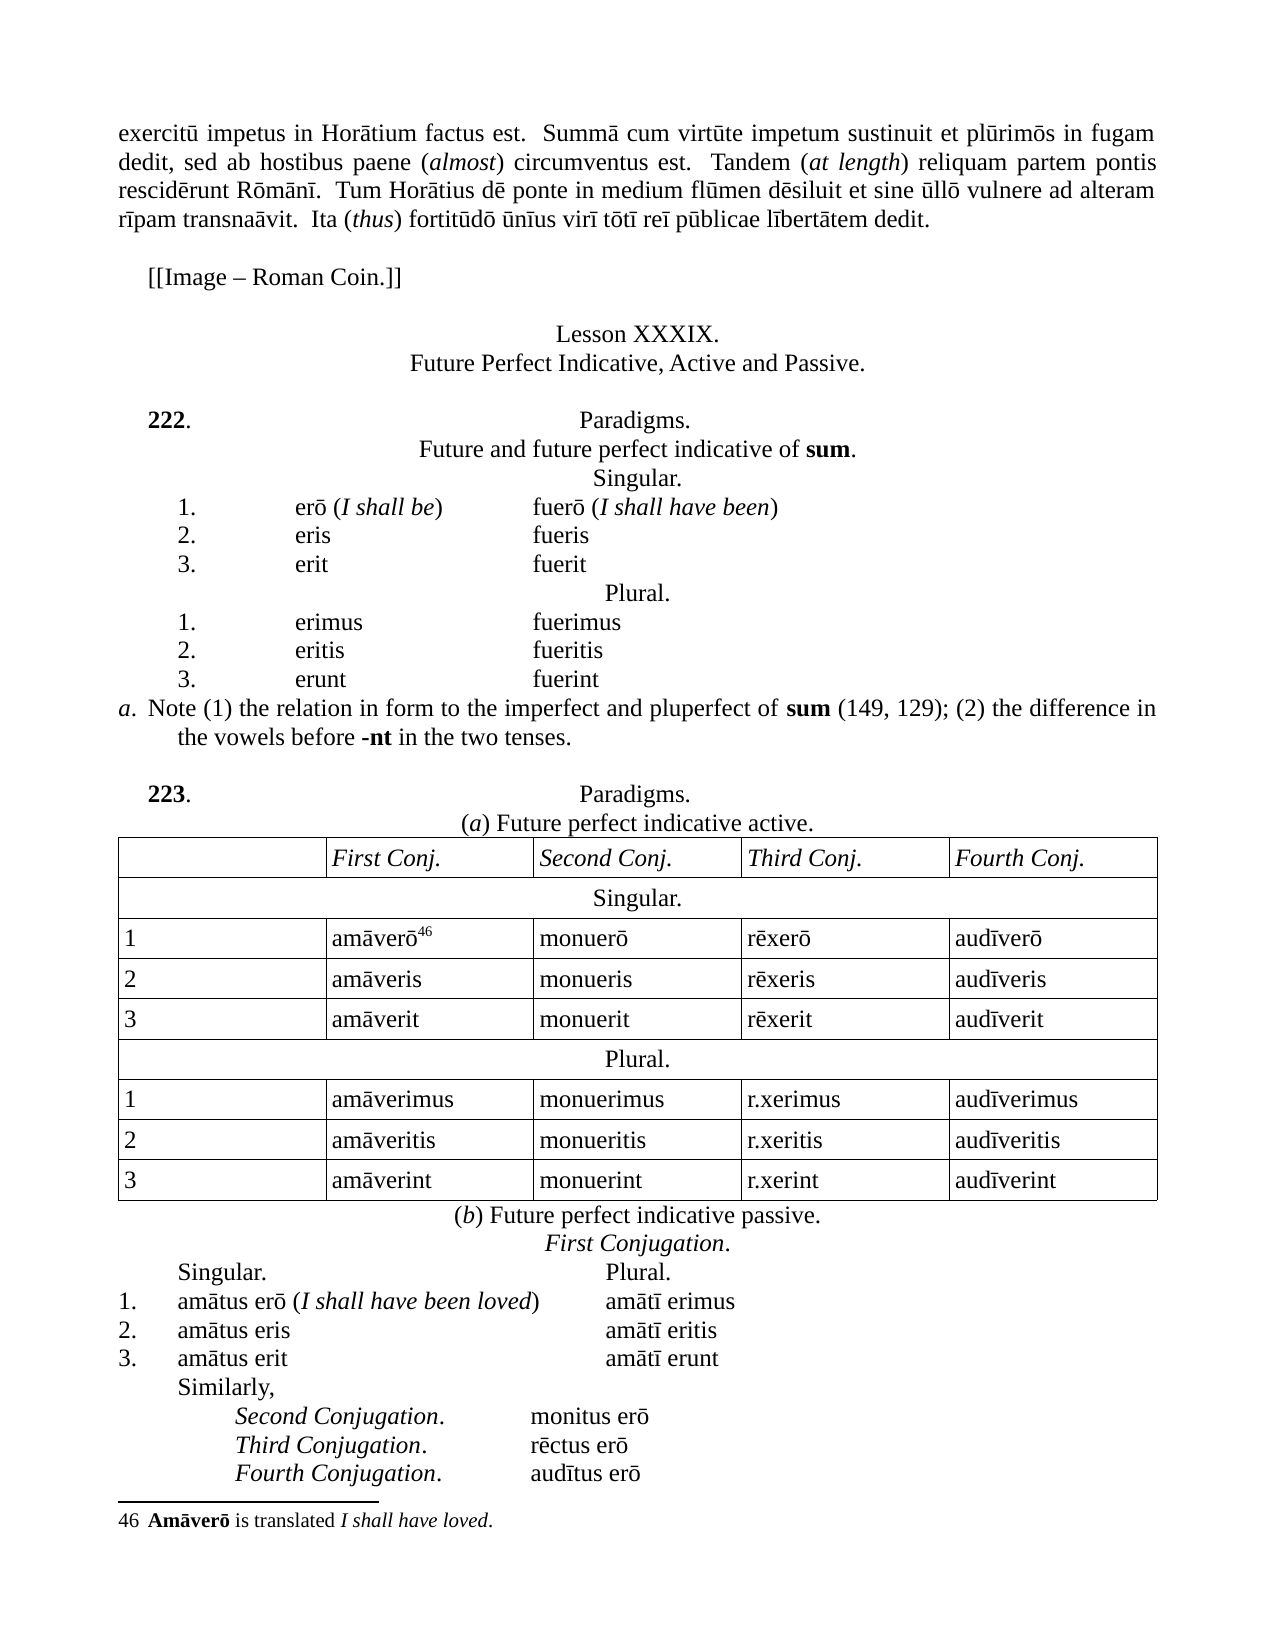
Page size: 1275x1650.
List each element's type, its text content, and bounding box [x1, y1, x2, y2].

table_cell 2 [119, 1120, 326, 1159]
text Singular. Plural. [118, 1257, 1157, 1286]
text 3. erunt fuerint [118, 664, 1157, 693]
table_cell audīverō [950, 919, 1157, 958]
table_cell monuerit [534, 999, 741, 1038]
table_cell 1 [119, 919, 326, 958]
table_cell audīverimus [950, 1080, 1157, 1119]
text Plural. [118, 578, 1157, 607]
table_cell r.xerint [742, 1160, 949, 1200]
table_header First Conj. [327, 838, 533, 877]
text Second Conjugation. monitus erō [118, 1401, 1157, 1430]
text 2. amātus eris amātī eritis [118, 1315, 1157, 1343]
text 1. amātus erō (I shall have been loved) amātī erimus [118, 1286, 1157, 1315]
text 1. erō (I shall be) fuerō (I shall have been) [118, 492, 1157, 521]
table_header Second Conj. [534, 838, 741, 877]
table_cell amāverimus [327, 1080, 533, 1119]
text 3. amātus erit amātī erunt [118, 1343, 1157, 1372]
text 2. eritis fueritis [118, 636, 1157, 664]
text First Conjugation. [118, 1228, 1157, 1257]
table_cell monueris [534, 959, 741, 998]
text 223. Paradigms. [118, 779, 1157, 808]
text exercitū impetus in Horātium factus est. Summā cum virtūte impetum sustinuit et plūrimōs in fugam dedit, sed ab hostibus paene (almost) circumventus est. Tandem (at length) reliquam partem pontis rescidērunt Rōmānī. Tum Horātius dē ponte in medium flūmen dēsiluit et sine ūllō vulnere ad alteram rīpam transnaāvit. Ita (thus) fortitūdō ūnīus virī tōtī reī pūblicae lībertātem dedit. [118, 118, 1157, 233]
table_cell 3 [119, 1160, 326, 1200]
text 222. Paradigms. [118, 406, 1157, 434]
table_cell amāveris [327, 959, 533, 998]
table_cell amāverit [327, 999, 533, 1038]
table_cell Plural. [119, 1040, 1157, 1079]
table_cell monueritis [534, 1120, 741, 1159]
table_cell Singular. [119, 878, 1157, 917]
table_cell r.xerimus [742, 1080, 949, 1119]
table_cell amāveritis [327, 1120, 533, 1159]
text 3. erit fuerit [118, 549, 1157, 578]
table_cell amāverint [327, 1160, 533, 1200]
text Similarly, [118, 1372, 1157, 1401]
text Singular. [118, 463, 1157, 492]
text 2. eris fueris [118, 521, 1157, 549]
table_header Third Conj. [742, 838, 949, 877]
table_cell monuerint [534, 1160, 741, 1200]
table_cell r.xeritis [742, 1120, 949, 1159]
table_cell rēxerō [742, 919, 949, 958]
text a. Note (1) the relation in form to the imperfect and pluperfect of sum (149, 129); (2) the difference in the vowels before -nt in the two tenses. [118, 693, 1157, 751]
table_header Fourth Conj. [950, 838, 1157, 877]
text Future and future perfect indicative of sum. [118, 434, 1157, 463]
table_cell 1 [119, 1080, 326, 1119]
text Fourth Conjugation. audītus erō [118, 1458, 1157, 1487]
table_cell rēxeris [742, 959, 949, 998]
table_cell 3 [119, 999, 326, 1038]
table_header [119, 838, 326, 877]
text Lesson XXXIX. [118, 319, 1157, 348]
table_cell monuerimus [534, 1080, 741, 1119]
text (a) Future perfect indicative active. [118, 808, 1157, 837]
table_cell rēxerit [742, 999, 949, 1038]
table_cell monuerō [534, 919, 741, 958]
table_cell audīverint [950, 1160, 1157, 1200]
text Third Conjugation. rēctus erō [118, 1430, 1157, 1458]
text (b) Future perfect indicative passive. [118, 1201, 1157, 1228]
text 1. erimus fuerimus [118, 607, 1157, 636]
table_cell audīverit [950, 999, 1157, 1038]
table_cell audīveris [950, 959, 1157, 998]
table_cell audīveritis [950, 1120, 1157, 1159]
text Future Perfect Indicative, Active and Passive. [118, 348, 1157, 377]
table_cell 2 [119, 959, 326, 998]
table_cell amāverō [327, 919, 533, 958]
text [[Image – Roman Coin.]] [118, 262, 1157, 291]
